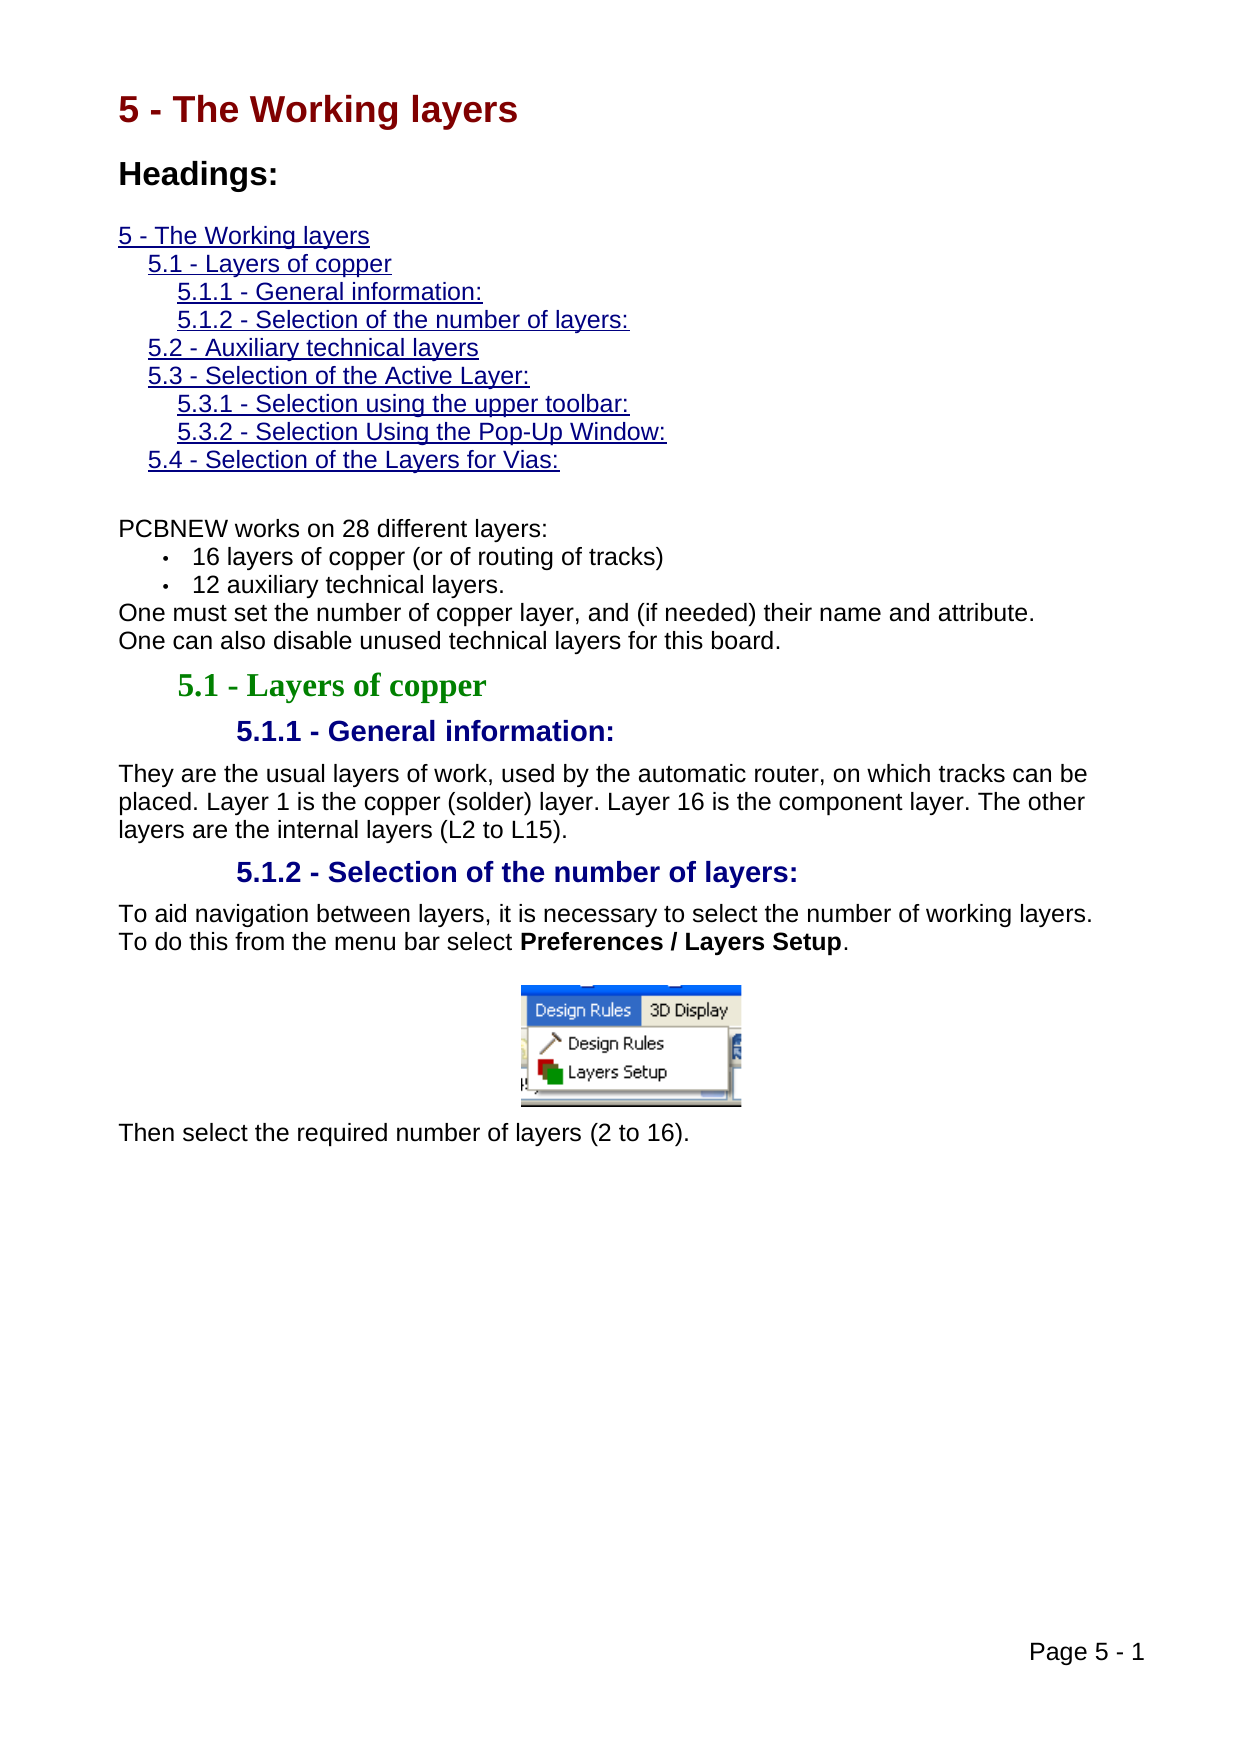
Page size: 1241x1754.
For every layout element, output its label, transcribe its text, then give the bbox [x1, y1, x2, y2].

picture [521, 985, 742, 1107]
text 5.3.1 - Selection using the upper toolbar: [177, 390, 1152, 418]
list 16 layers of copper (or of routing of tracks) [162, 543, 1152, 571]
text 5.4 - Selection of the Layers for Vias: [148, 446, 1152, 474]
text 5.3 - Selection of the Active Layer: [148, 362, 1152, 390]
text 5.1.2 - Selection of the number of layers: [177, 306, 1152, 334]
subtitle Headings: [118, 156, 1152, 192]
list 12 auxiliary technical layers. [162, 571, 1152, 599]
subtitle To aid navigation between layers, it is necessary to select the number of working layers. [118, 900, 1152, 928]
subtitle To do this from the menu bar select Preferences / Layers Setup. [118, 928, 1152, 956]
subtitle They are the usual layers of work, used by the automatic router, on which tracks can be placed. Layer 1 is the copper (solder) layer. Layer 16 is the component layer. The other layers are the internal layers (L2 to L15). [118, 760, 1152, 844]
text 5 - The Working layers [118, 222, 1152, 250]
subtitle Then select the required number of layers (2 to 16). [118, 1119, 1152, 1147]
subtitle Layers of copper [177, 667, 1152, 703]
text 5.2 - Auxiliary technical layers [148, 334, 1152, 362]
text 5.1 - Layers of copper [148, 250, 1152, 278]
text One can also disable unused technical layers for this board. [118, 627, 1152, 655]
subtitle Selection of the number of layers: [236, 856, 1152, 888]
text One must set the number of copper layer, and (if needed) their name and attribute. [118, 599, 1152, 627]
subtitle The Working layers [118, 88, 1152, 131]
text 5.3.2 - Selection Using the Pop-Up Window: [177, 418, 1152, 446]
subtitle General information: [236, 715, 1152, 748]
text 5.1.1 - General information: [177, 278, 1152, 306]
text PCBNEW works on 28 different layers: [118, 515, 1152, 543]
